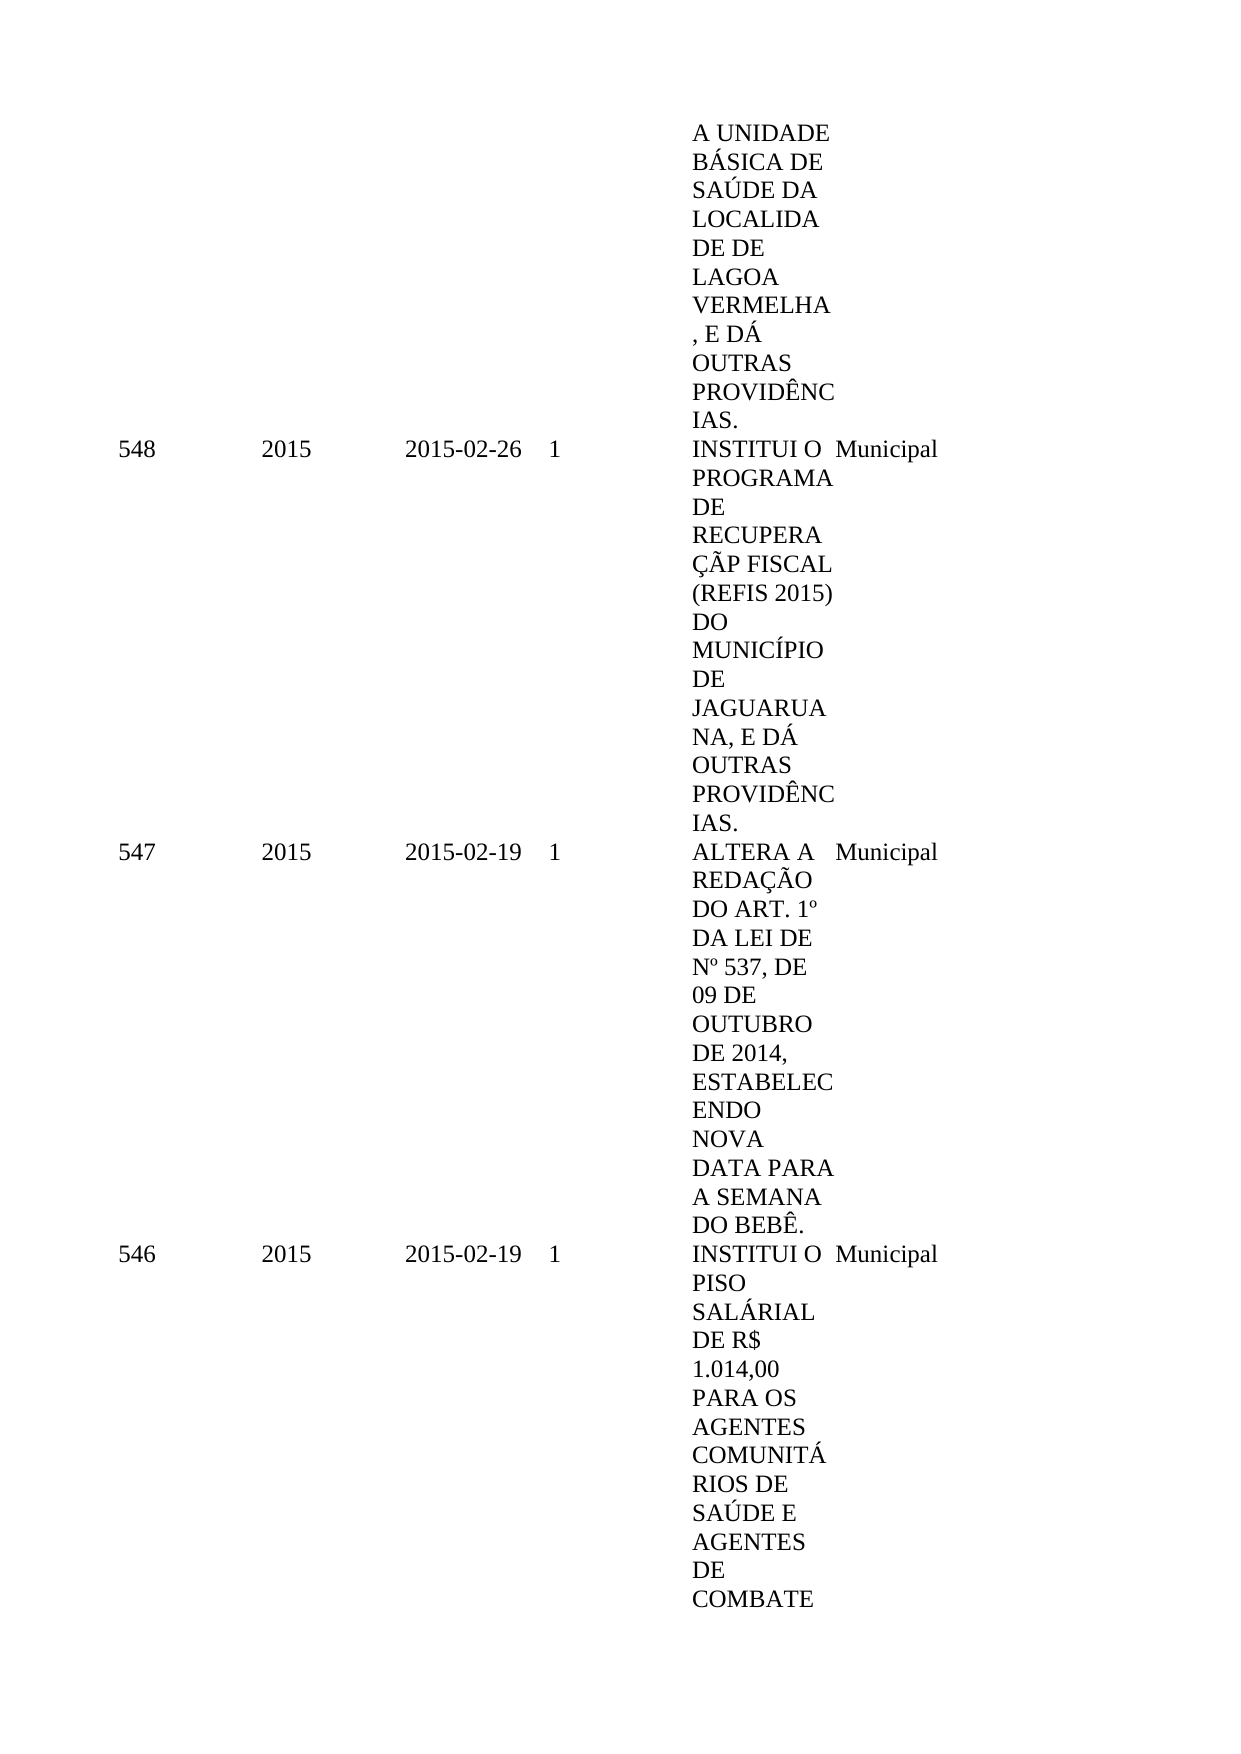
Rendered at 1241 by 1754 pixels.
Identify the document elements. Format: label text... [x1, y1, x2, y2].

table_cell 1 [548, 434, 692, 837]
table_cell [548, 118, 692, 434]
table_cell Municipal [835, 434, 979, 837]
table_cell INSTITUI O PROGRAMA DE RECUPERAÇÃP FISCAL (REFIS 2015) DO MUNICÍPIO DE JAGUARUANA, E DÁ OUTRAS PROVIDÊNCIAS. [692, 434, 835, 837]
table_cell [979, 118, 1122, 434]
table_cell 2015-02-26 [405, 434, 548, 837]
table_cell 2015 [261, 837, 405, 1239]
table_cell A UNIDADE BÁSICA DE SAÚDE DA LOCALIDADE DE LAGOA VERMELHA, E DÁ OUTRAS PROVIDÊNCIAS. [692, 118, 835, 434]
table_cell ALTERA A REDAÇÃO DO ART. 1º DA LEI DE Nº 537, DE 09 DE OUTUBRO DE 2014, ESTABELECENDO NOVA DATA PARA A SEMANA DO BEBÊ. [692, 837, 835, 1239]
table_cell 547 [118, 837, 261, 1239]
table_cell 2015-02-19 [405, 1239, 548, 1613]
table_cell [405, 118, 548, 434]
table_cell [118, 118, 261, 434]
table_cell [261, 118, 405, 434]
table_cell 1 [548, 1239, 692, 1613]
table_cell [979, 1239, 1122, 1613]
table_cell Municipal [835, 837, 979, 1239]
table_cell 546 [118, 1239, 261, 1613]
table_cell 548 [118, 434, 261, 837]
table_cell 2015-02-19 [405, 837, 548, 1239]
table_cell 1 [548, 837, 692, 1239]
table_cell [835, 118, 979, 434]
table_cell [979, 434, 1122, 837]
table_cell Municipal [835, 1239, 979, 1613]
table_cell INSTITUI O PISO SALÁRIAL DE R$ 1.014,00 PARA OS AGENTES COMUNITÁRIOS DE SAÚDE E AGENTES DE COMBATE [692, 1239, 835, 1613]
table_cell 2015 [261, 434, 405, 837]
table_cell [979, 837, 1122, 1239]
table_cell 2015 [261, 1239, 405, 1613]
